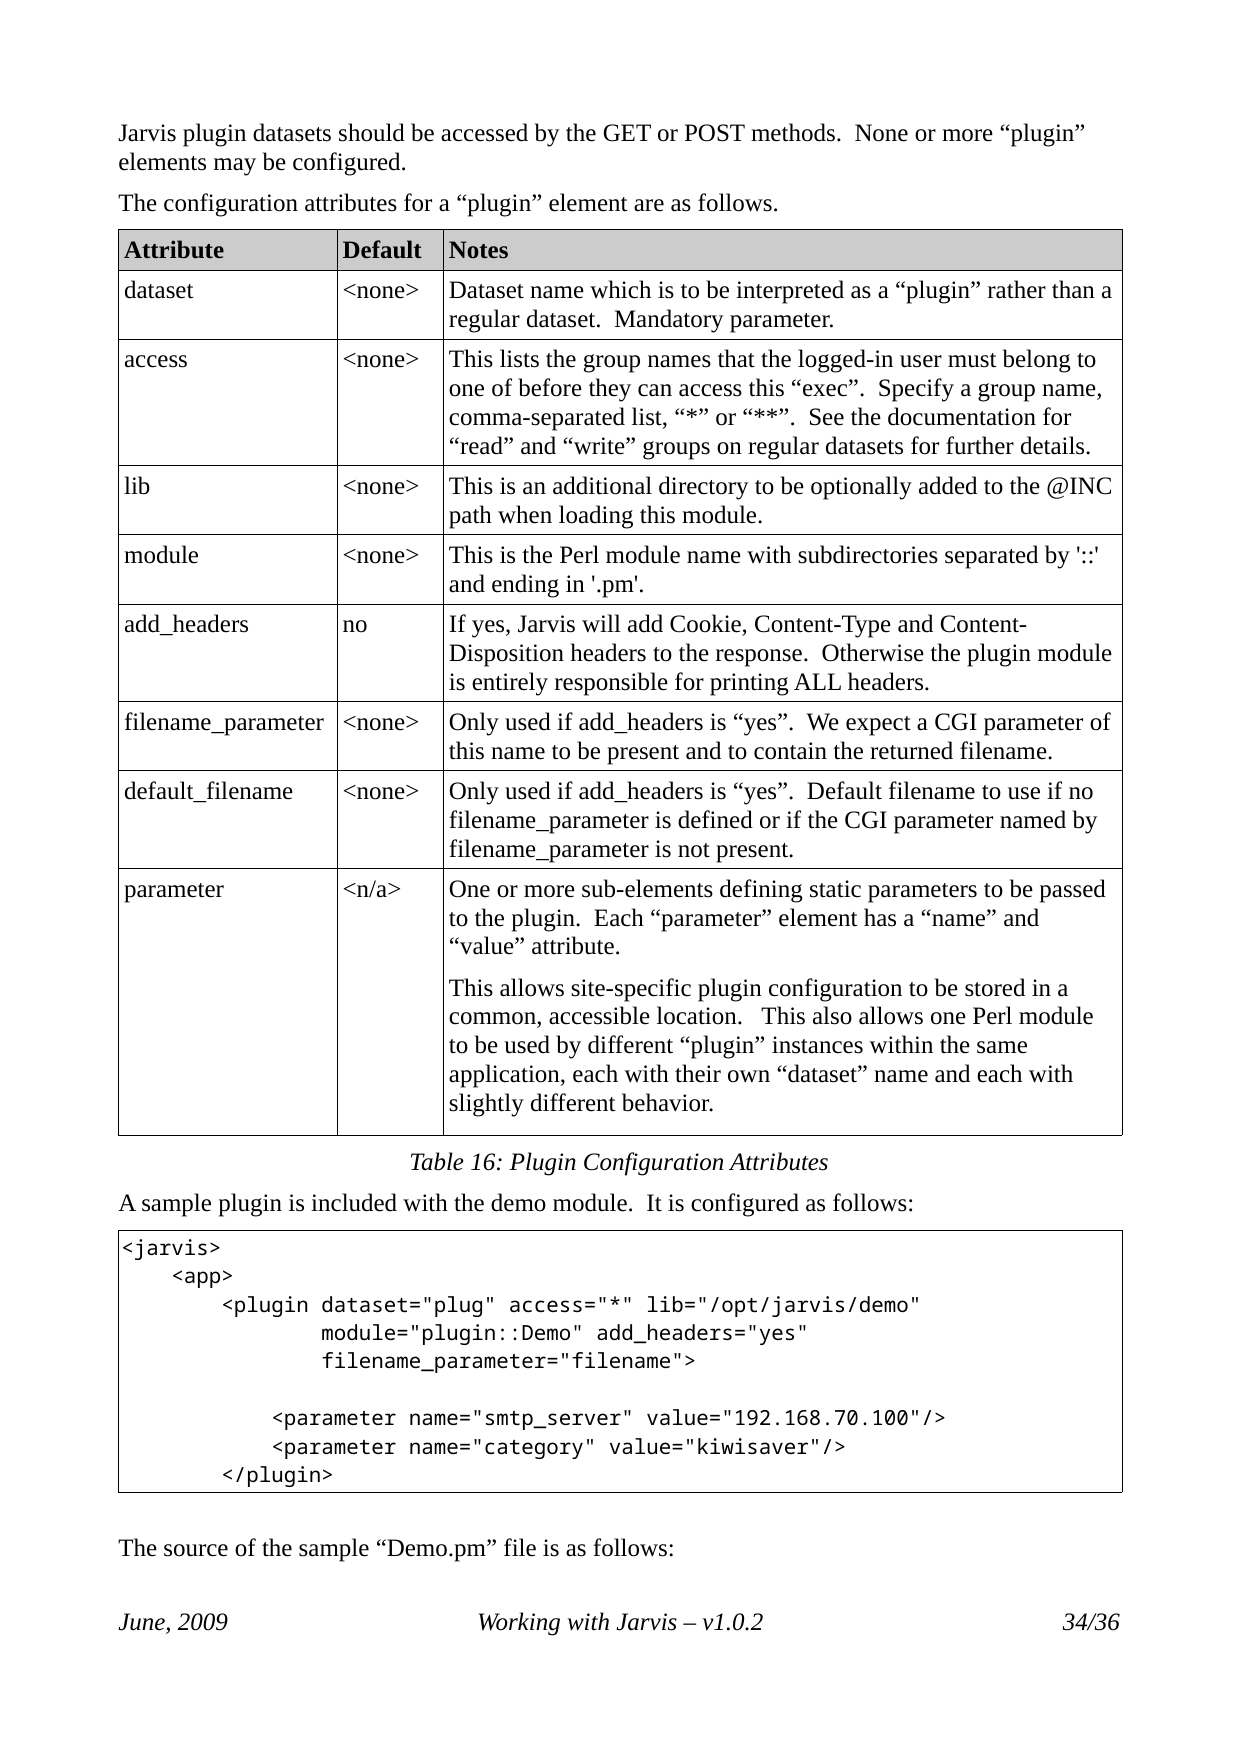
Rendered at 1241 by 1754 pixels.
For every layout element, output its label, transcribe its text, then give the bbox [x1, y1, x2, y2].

table_cell <none> [338, 702, 443, 770]
table_header Notes [444, 230, 1122, 270]
table_cell module [119, 535, 337, 603]
table_cell add_headers [119, 605, 337, 701]
table_cell parameter [119, 869, 337, 1135]
table_cell <none> [338, 271, 443, 339]
table_cell Only used if add_headers is “yes”. We expect a CGI parameter of this name to be present and to contain the returned filename. [444, 702, 1122, 770]
table_cell access [119, 340, 337, 465]
text Jarvis plugin datasets should be accessed by the GET or POST methods. None or more “plugin” elements may be configured. [118, 118, 1122, 176]
table_cell This lists the group names that the logged-in user must belong to one of before they can access this “exec”. Specify a group name, comma-separated list, “*” or “**”. See the documentation for “read” and “write” groups on regular datasets for further details. [444, 340, 1122, 465]
text module="plugin::Demo" add_headers="yes" [119, 1315, 1122, 1343]
table_header Default [338, 230, 443, 270]
table_cell Dataset name which is to be interpreted as a “plugin” rather than a regular dataset. Mandatory parameter. [444, 271, 1122, 339]
text <jarvis> [119, 1231, 1122, 1258]
text <app> [119, 1258, 1122, 1287]
table_cell filename_parameter [119, 702, 337, 770]
text <parameter name="category" value="kiwisaver"/> [119, 1429, 1122, 1457]
table_header Attribute [119, 230, 337, 270]
table_cell One or more sub-elements defining static parameters to be passed to the plugin. Each “parameter” element has a “name” and “value” attribute. This allows site-specific plugin configuration to be stored in a common, accessible location. This also allows one Perl module to be used by different “plugin” instances within the same application, each with their own “dataset” name and each with slightly different behavior. [444, 869, 1122, 1135]
text filename_parameter="filename"> [119, 1343, 1122, 1375]
table_cell <none> [338, 340, 443, 465]
text The source of the sample “Demo.pm” file is as follows: [118, 1533, 1122, 1562]
table_cell This is the Perl module name with subdirectories separated by '::' and ending in '.pm'. [444, 535, 1122, 603]
table_cell <none> [338, 535, 443, 603]
table_cell lib [119, 466, 337, 534]
text <plugin dataset="plug" access="*" lib="/opt/jarvis/demo" [119, 1287, 1122, 1315]
table_cell dataset [119, 271, 337, 339]
table_cell <n/a> [338, 869, 443, 1135]
table_cell If yes, Jarvis will add Cookie, Content-Type and Content-Disposition headers to the response. Otherwise the plugin module is entirely responsible for printing ALL headers. [444, 605, 1122, 701]
table_cell Only used if add_headers is “yes”. Default filename to use if no filename_parameter is defined or if the CGI parameter named by filename_parameter is not present. [444, 771, 1122, 868]
text </plugin> [119, 1457, 1122, 1492]
table_cell default_filename [119, 771, 337, 868]
text Table 16: Plugin Configuration Attributes [118, 1147, 1122, 1176]
text The configuration attributes for a “plugin” element are as follows. [118, 188, 1122, 217]
table_cell <none> [338, 771, 443, 868]
table_cell no [338, 605, 443, 701]
text A sample plugin is included with the demo module. It is configured as follows: [118, 1188, 1122, 1217]
table_cell <none> [338, 466, 443, 534]
table_cell This is an additional directory to be optionally added to the @INC path when loading this module. [444, 466, 1122, 534]
text <parameter name="smtp_server" value="192.168.70.100"/> [119, 1400, 1122, 1429]
